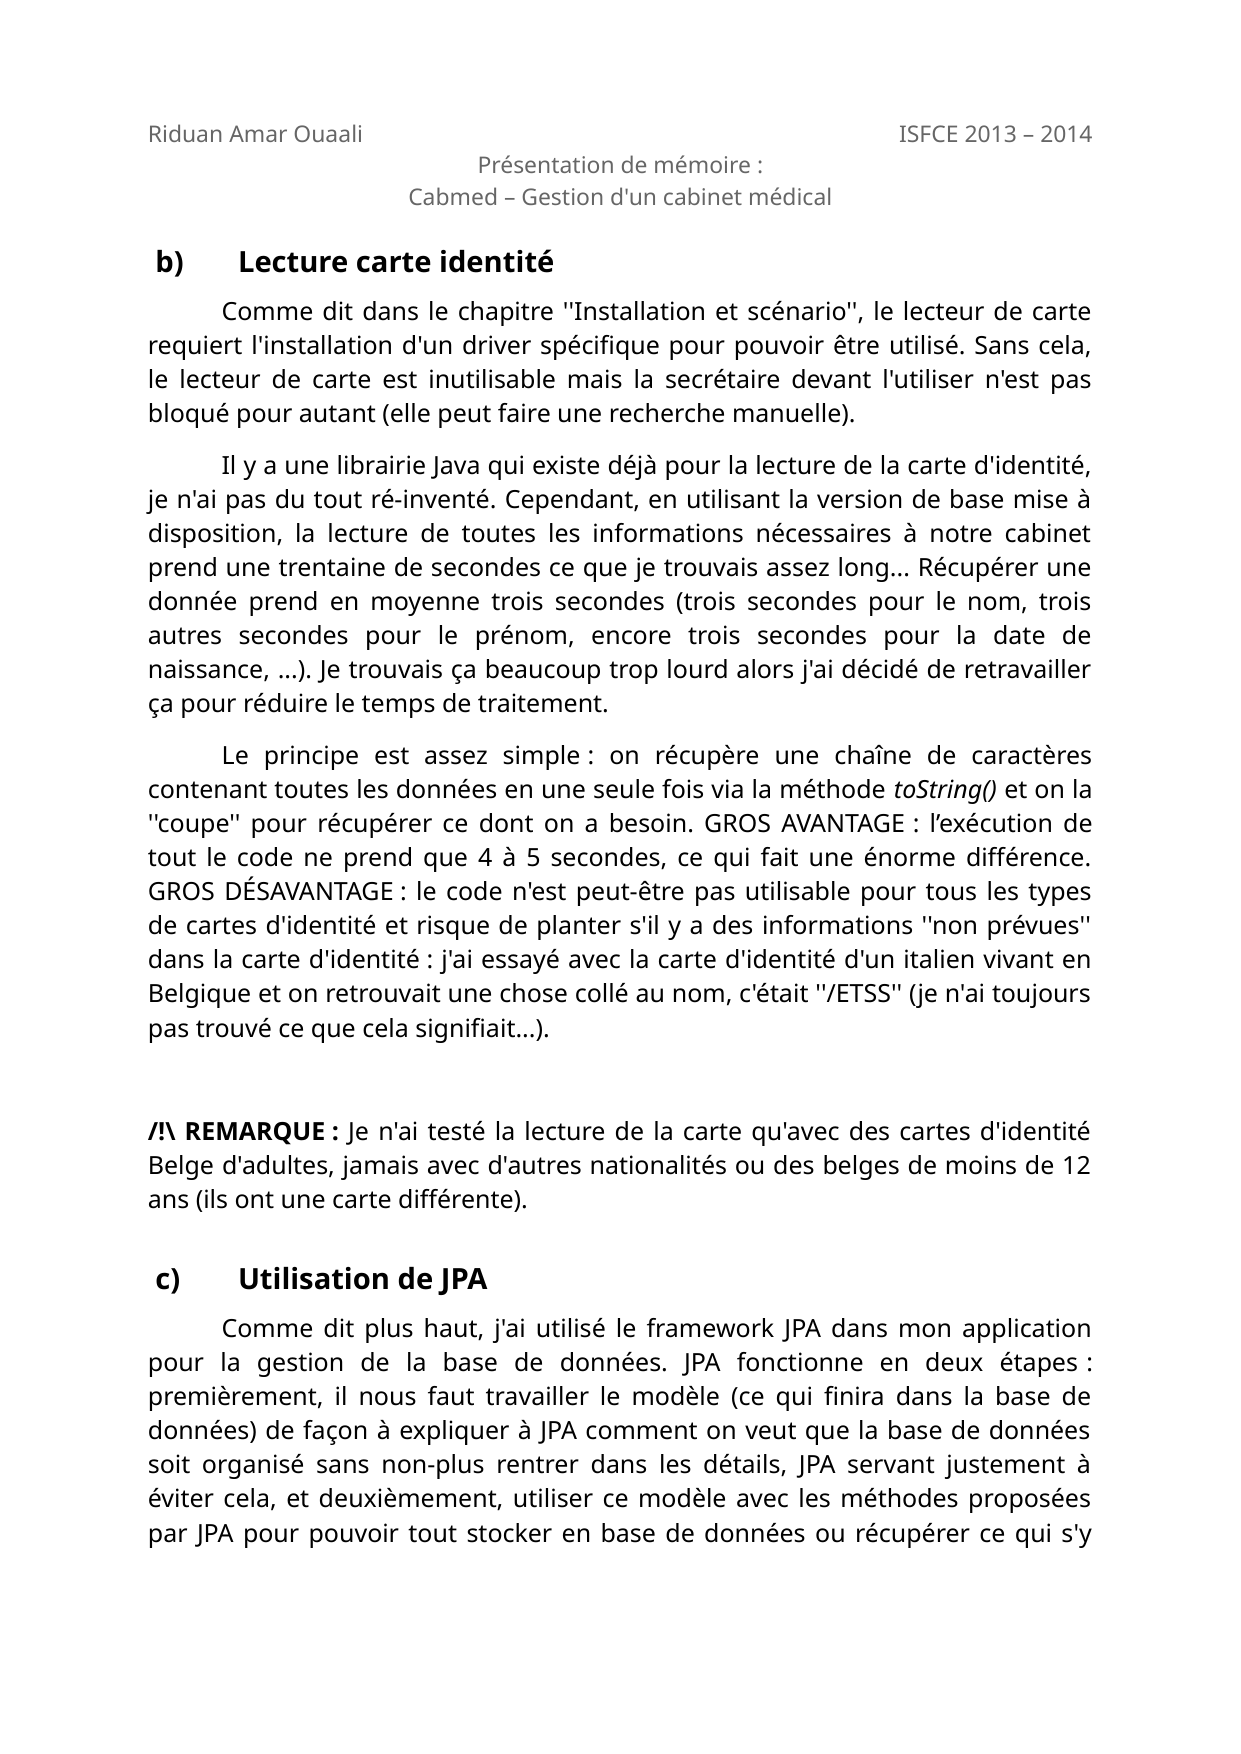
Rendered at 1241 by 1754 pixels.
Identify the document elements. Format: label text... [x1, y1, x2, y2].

text Comme dit plus haut, j'ai utilisé le framework JPA dans mon application pour la gestion de la base de données. JPA fonctionne en deux étapes : premièrement, il nous faut travailler le modèle (ce qui finira dans la base de données) de façon à expliquer à JPA comment on veut que la base de données soit organisé sans non-plus rentrer dans les détails, JPA servant justement à éviter cela, et deuxièmement, utiliser ce modèle avec les méthodes proposées par JPA pour pouvoir tout stocker en base de données ou récupérer ce qui s'y [148, 1311, 1093, 1549]
text Il y a une librairie Java qui existe déjà pour la lecture de la carte d'identité, je n'ai pas du tout ré-inventé. Cependant, en utilisant la version de base mise à disposition, la lecture de toutes les informations nécessaires à notre cabinet prend une trentaine de secondes ce que je trouvais assez long... Récupérer une donnée prend en moyenne trois secondes (trois secondes pour le nom, trois autres secondes pour le prénom, encore trois secondes pour la date de naissance, ...). Je trouvais ça beaucoup trop lourd alors j'ai décidé de retravailler ça pour réduire le temps de traitement. [148, 447, 1093, 720]
text /!\ REMARQUE : Je n'ai testé la lecture de la carte qu'avec des cartes d'identité Belge d'adultes, jamais avec d'autres nationalités ou des belges de moins de 12 ans (ils ont une carte différente). [148, 1114, 1093, 1216]
subtitle Lecture carte identité [148, 241, 1093, 281]
subtitle Utilisation de JPA [148, 1259, 1093, 1298]
text Comme dit dans le chapitre ''Installation et scénario'', le lecteur de carte requiert l'installation d'un driver spécifique pour pouvoir être utilisé. Sans cela, le lecteur de carte est inutilisable mais la secrétaire devant l'utiliser n'est pas bloqué pour autant (elle peut faire une recherche manuelle). [148, 293, 1093, 430]
text Le principe est assez simple : on récupère une chaîne de caractères contenant toutes les données en une seule fois via la méthode toString() et on la ''coupe'' pour récupérer ce dont on a besoin. GROS AVANTAGE : l’exécution de tout le code ne prend que 4 à 5 secondes, ce qui fait une énorme différence. GROS DÉSAVANTAGE : le code n'est peut-être pas utilisable pour tous les types de cartes d'identité et risque de planter s'il y a des informations ''non prévues'' dans la carte d'identité : j'ai essayé avec la carte d'identité d'un italien vivant en Belgique et on retrouvait une chose collé au nom, c'était ''/ETSS'' (je n'ai toujours pas trouvé ce que cela signifiait...). [148, 738, 1093, 1044]
